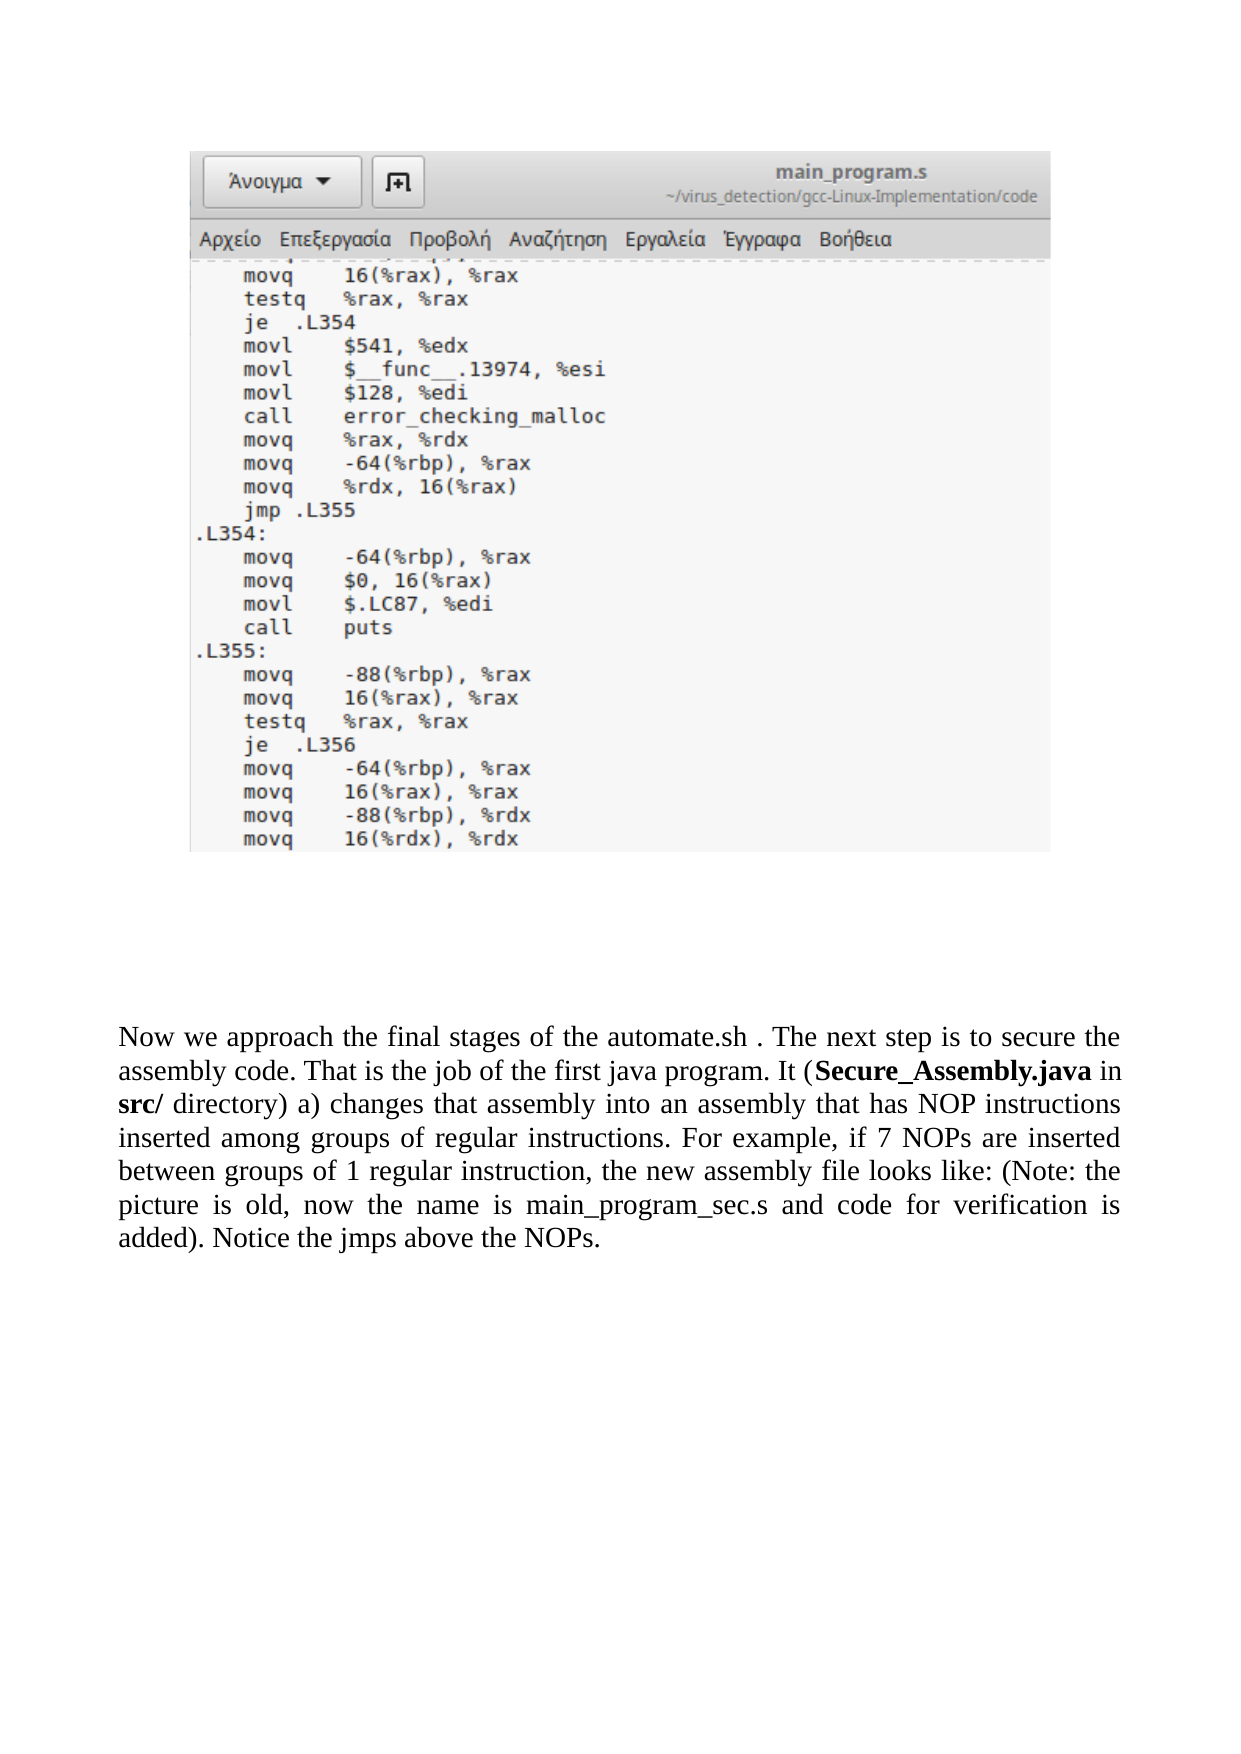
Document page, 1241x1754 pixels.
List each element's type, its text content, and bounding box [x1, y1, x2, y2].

picture [189, 151, 1051, 852]
text Now we approach the final stages of the automate.sh . The next step is to secure the assembly code. That is the job of the first java program. It (Secure_Assembly.java in src/ directory) a) changes that assembly into an assembly that has NOP instructions inserted among groups of regular instructions. For example, if 7 NOPs are inserted between groups of 1 regular instruction, the new assembly file looks like: (Note: the picture is old, now the name is main_program_sec.s and code for verification is added). Notice the jmps above the NOPs. [118, 1019, 1122, 1254]
